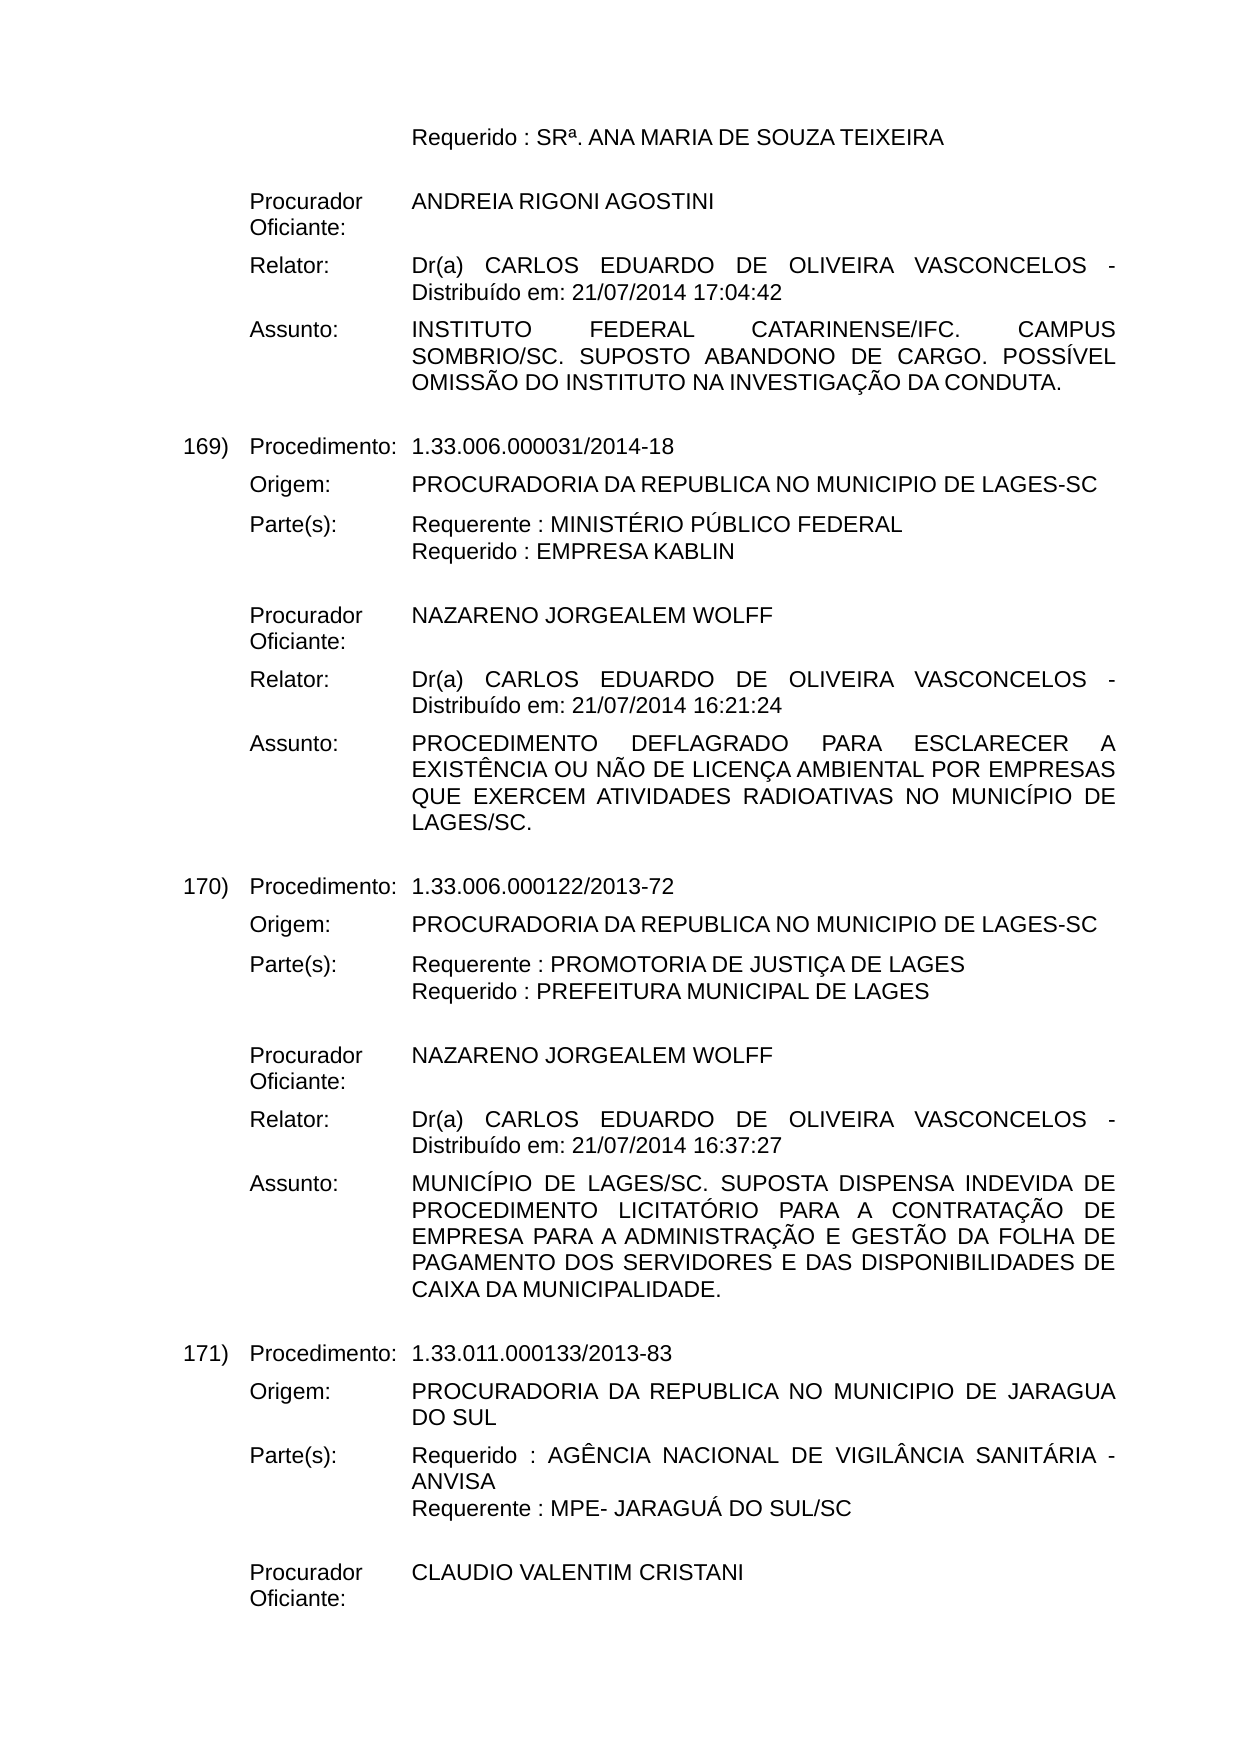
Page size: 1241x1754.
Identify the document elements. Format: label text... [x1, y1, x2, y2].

table_cell [177, 946, 244, 1036]
table_cell Requerido : SRª. ANA MARIA DE SOUZA TEIXEIRA [406, 118, 1122, 182]
table_cell [177, 1100, 244, 1164]
table_cell Procurador Oficiante: [244, 182, 406, 246]
table_cell Procurador Oficiante: [244, 1553, 406, 1617]
table_cell [177, 1553, 244, 1617]
table_cell [177, 506, 244, 596]
table_cell [177, 182, 244, 246]
table_cell [177, 465, 244, 506]
table_cell ANDREIA RIGONI AGOSTINI [406, 182, 1122, 246]
table_cell [177, 1436, 244, 1553]
table_cell Parte(s): [244, 506, 406, 596]
table_cell Origem: [244, 1372, 406, 1436]
table_cell Assunto: [244, 724, 406, 841]
table_cell Procurador Oficiante: [244, 1036, 406, 1100]
table_cell PROCURADORIA DA REPUBLICA NO MUNICIPIO DE LAGES-SC [406, 465, 1122, 506]
table_cell Parte(s): [244, 1436, 406, 1553]
table_cell [177, 905, 244, 946]
table_cell Origem: [244, 465, 406, 506]
table_cell Requerente : MINISTÉRIO PÚBLICO FEDERAL Requerido : EMPRESA KABLIN [406, 506, 1122, 596]
table_cell MUNICÍPIO DE LAGES/SC. SUPOSTA DISPENSA INDEVIDA DE PROCEDIMENTO LICITATÓRIO PARA A CONTRATAÇÃO DE EMPRESA PARA A ADMINISTRAÇÃO E GESTÃO DA FOLHA DE PAGAMENTO DOS SERVIDORES E DAS DISPONIBILIDADES DE CAIXA DA MUNICIPALIDADE. [406, 1165, 1122, 1308]
table_header 170) [177, 868, 244, 905]
table_header 169) [177, 428, 244, 465]
table_cell [177, 1372, 244, 1436]
table_cell PROCEDIMENTO DEFLAGRADO PARA ESCLARECER A EXISTÊNCIA OU NÃO DE LICENÇA AMBIENTAL POR EMPRESAS QUE EXERCEM ATIVIDADES RADIOATIVAS NO MUNICÍPIO DE LAGES/SC. [406, 724, 1122, 841]
table_cell Procurador Oficiante: [244, 596, 406, 660]
table_cell [177, 246, 244, 311]
table_cell Requerido : AGÊNCIA NACIONAL DE VIGILÂNCIA SANITÁRIA - ANVISA Requerente : MPE- JARAGUÁ DO SUL/SC [406, 1436, 1122, 1553]
table_cell Dr(a) CARLOS EDUARDO DE OLIVEIRA VASCONCELOS - Distribuído em: 21/07/2014 16:21:24 [406, 660, 1122, 724]
table_header 1.33.006.000122/2013-72 [406, 868, 1122, 905]
table_header 1.33.006.000031/2014-18 [406, 428, 1122, 465]
table_cell [177, 118, 244, 182]
table_cell [177, 311, 244, 401]
table_cell Relator: [244, 1100, 406, 1164]
table_header Procedimento: [244, 428, 406, 465]
table_cell Requerente : PROMOTORIA DE JUSTIÇA DE LAGES Requerido : PREFEITURA MUNICIPAL DE LAGES [406, 946, 1122, 1036]
table_cell PROCURADORIA DA REPUBLICA NO MUNICIPIO DE JARAGUA DO SUL [406, 1372, 1122, 1436]
table_cell [177, 596, 244, 660]
table_cell [177, 724, 244, 841]
table_header Procedimento: [244, 868, 406, 905]
table_cell NAZARENO JORGEALEM WOLFF [406, 1036, 1122, 1100]
table_cell Assunto: [244, 311, 406, 401]
table_cell Origem: [244, 905, 406, 946]
table_cell PROCURADORIA DA REPUBLICA NO MUNICIPIO DE LAGES-SC [406, 905, 1122, 946]
table_cell [177, 1165, 244, 1308]
table_cell Relator: [244, 660, 406, 724]
table_cell Relator: [244, 246, 406, 311]
table_cell [177, 660, 244, 724]
table_cell CLAUDIO VALENTIM CRISTANI [406, 1553, 1122, 1617]
table_cell Parte(s): [244, 946, 406, 1036]
table_cell NAZARENO JORGEALEM WOLFF [406, 596, 1122, 660]
table_cell [244, 118, 406, 182]
table_cell INSTITUTO FEDERAL CATARINENSE/IFC. CAMPUS SOMBRIO/SC. SUPOSTO ABANDONO DE CARGO. POSSÍVEL OMISSÃO DO INSTITUTO NA INVESTIGAÇÃO DA CONDUTA. [406, 311, 1122, 401]
table_cell [177, 1036, 244, 1100]
table_header Procedimento: [244, 1334, 406, 1372]
table_header 1.33.011.000133/2013-83 [406, 1334, 1122, 1372]
table_cell Dr(a) CARLOS EDUARDO DE OLIVEIRA VASCONCELOS - Distribuído em: 21/07/2014 16:37:27 [406, 1100, 1122, 1164]
table_cell Assunto: [244, 1165, 406, 1308]
table_cell Dr(a) CARLOS EDUARDO DE OLIVEIRA VASCONCELOS - Distribuído em: 21/07/2014 17:04:42 [406, 246, 1122, 311]
table_header 171) [177, 1334, 244, 1372]
